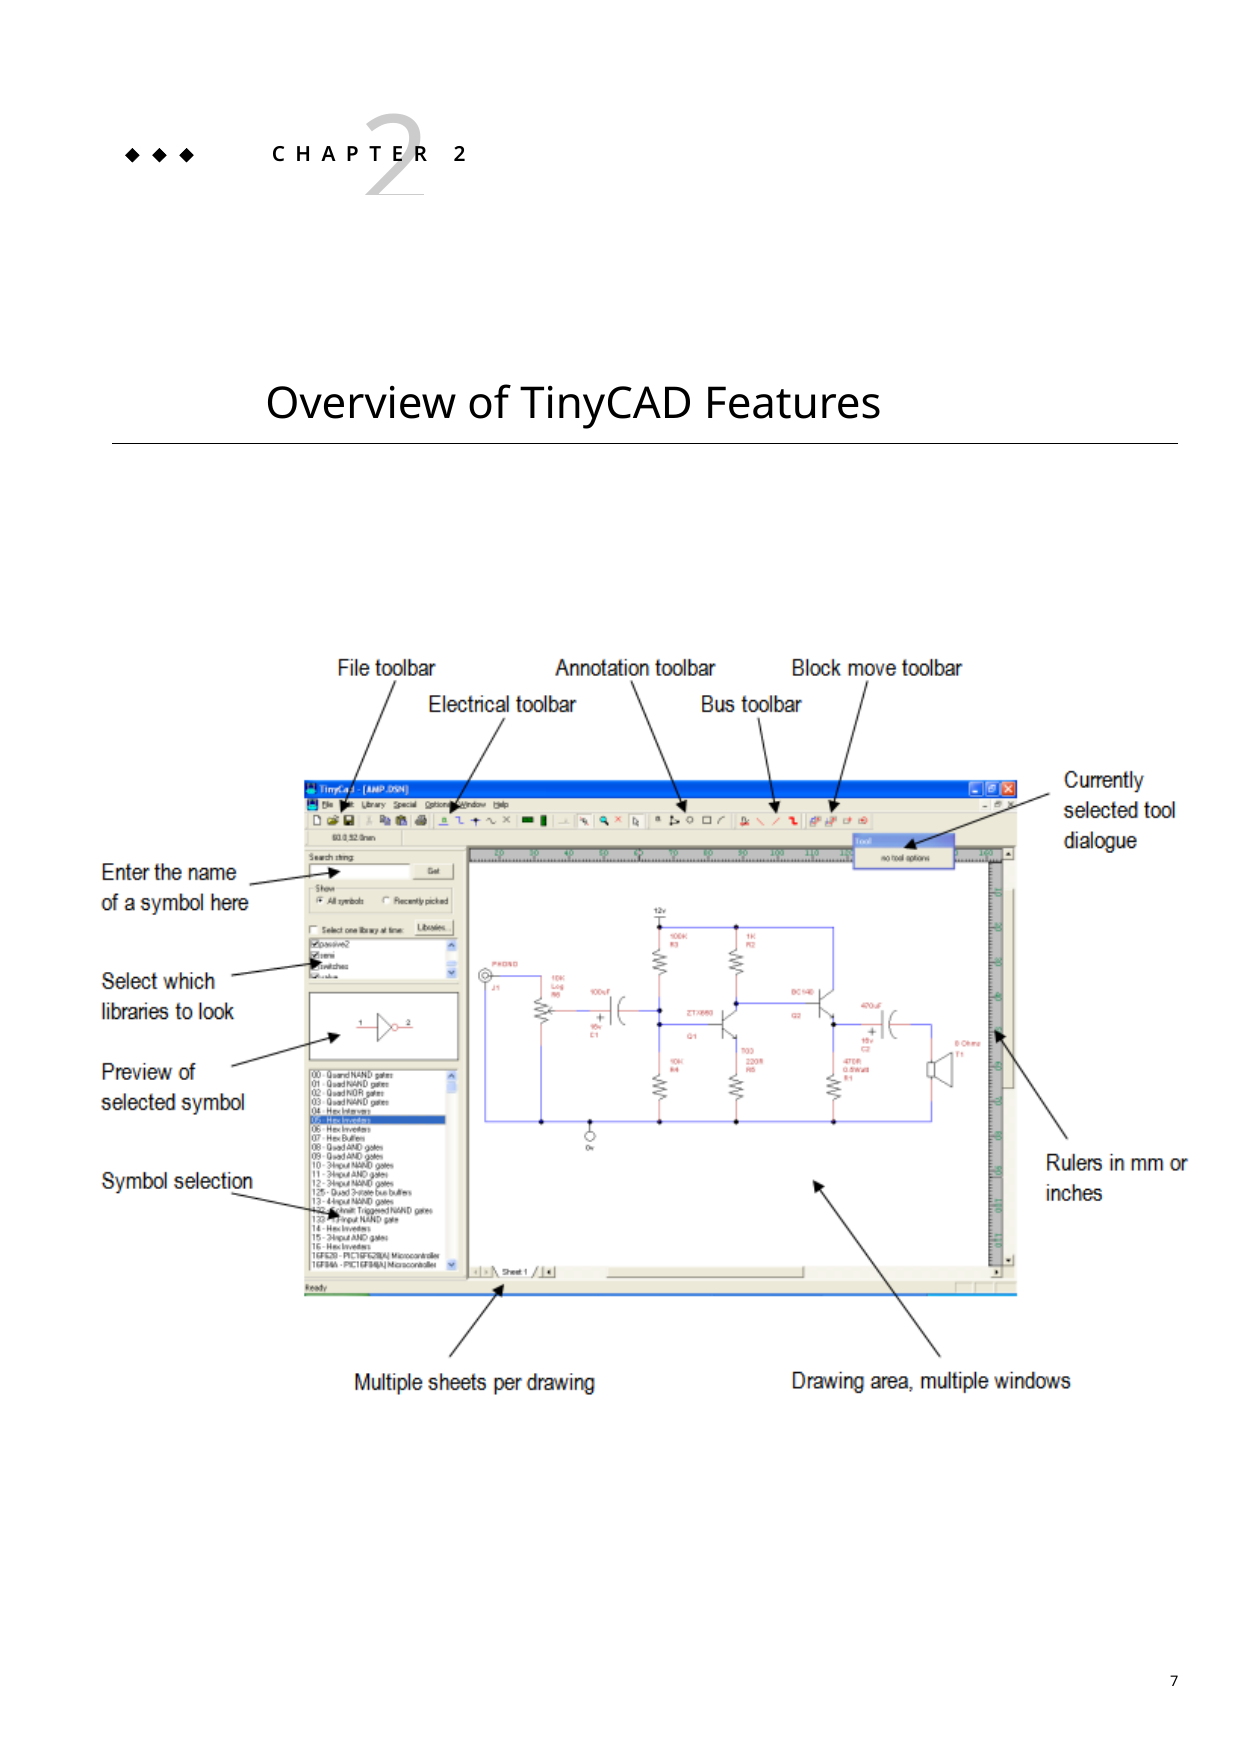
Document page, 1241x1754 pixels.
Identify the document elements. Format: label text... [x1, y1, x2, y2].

title Overview of TinyCAD Features [112, 372, 1178, 443]
